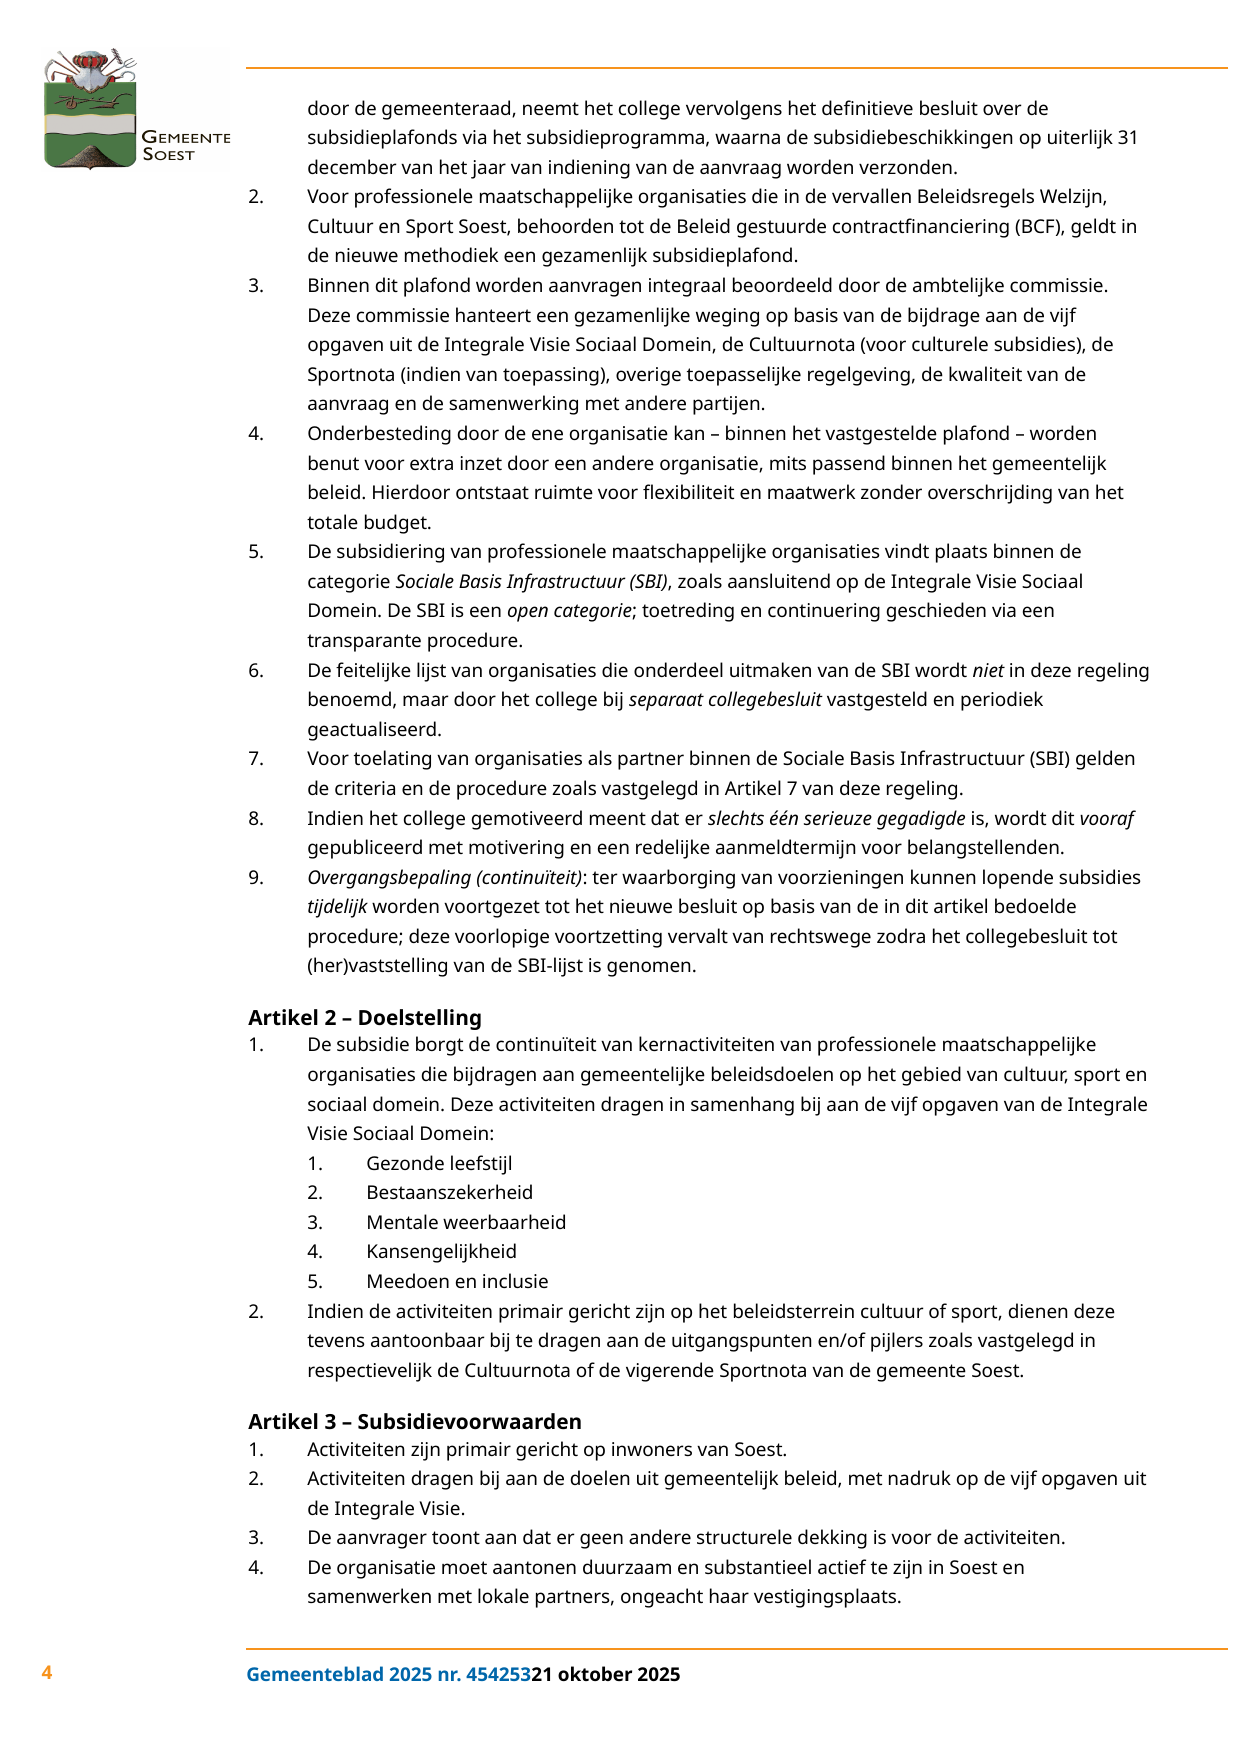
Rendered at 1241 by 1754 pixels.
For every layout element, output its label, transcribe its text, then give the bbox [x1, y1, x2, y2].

list Voor toelating van organisaties als partner binnen de Sociale Basis Infrastructuur (SBI) gelden de criteria en de procedure zoals vastgelegd in Artikel 7 van deze regeling. [248, 746, 1152, 801]
picture [41, 47, 231, 172]
list De organisatie moet aantonen duurzaam en substantieel actief te zijn in Soest en samenwerken met lokale partners, ongeacht haar vestigingsplaats. [248, 1554, 1152, 1609]
list Indien het college gemotiveerd meent dat er slechts één serieuze gegadigde is, wordt dit vooraf gepubliceerd met motivering en een redelijke aanmeldtermijn voor belangstellenden. [248, 805, 1152, 860]
list De subsidiering van professionele maatschappelijke organisaties vindt plaats binnen de categorie Sociale Basis Infrastructuur (SBI), zoals aansluitend op de Integrale Visie Sociaal Domein. De SBI is een open categorie; toetreding en continuering geschieden via een transparante procedure. [248, 538, 1152, 653]
list De aanvrager toont aan dat er geen andere structurele dekking is voor de activiteiten. [248, 1524, 1152, 1550]
list Kansengelijkheid [307, 1239, 1152, 1264]
list Activiteiten dragen bij aan de doelen uit gemeentelijk beleid, met nadruk op de vijf opgaven uit de Integrale Visie. [248, 1465, 1152, 1521]
text Artikel 3 – Subsidievoorwaarden [248, 1407, 1152, 1436]
list Bestaanszekerheid [307, 1179, 1152, 1205]
list Binnen dit plafond worden aanvragen integraal beoordeeld door de ambtelijke commissie. Deze commissie hanteert een gezamenlijke weging op basis van de bijdrage aan de vijf opgaven uit de Integrale Visie Sociaal Domein, de Cultuurnota (voor culturele subsidies), de Sportnota (indien van toepassing), overige toepasselijke regelgeving, de kwaliteit van de aanvraag en de samenwerking met andere partijen. [248, 272, 1152, 416]
list Gezonde leefstijl [307, 1150, 1152, 1176]
text Artikel 2 – Doelstelling [248, 1003, 1152, 1032]
list Mentale weerbaarheid [307, 1209, 1152, 1235]
list Onderbesteding door de ene organisatie kan – binnen het vastgestelde plafond – worden benut voor extra inzet door een andere organisatie, mits passend binnen het gemeentelijk beleid. Hierdoor ontstaat ruimte voor flexibiliteit en maatwerk zonder overschrijding van het totale budget. [248, 420, 1152, 535]
list Indien de activiteiten primair gericht zijn op het beleidsterrein cultuur of sport, dienen deze tevens aantoonbaar bij te dragen aan de uitgangspunten en/of pijlers zoals vastgelegd in respectievelijk de Cultuurnota of de vigerende Sportnota van de gemeente Soest. [248, 1298, 1152, 1383]
list door de gemeenteraad, neemt het college vervolgens het definitieve besluit over de subsidieplafonds via het subsidieprogramma, waarna de subsidiebeschikkingen op uiterlijk 31 december van het jaar van indiening van de aanvraag worden verzonden. [248, 95, 1152, 180]
list Activiteiten zijn primair gericht op inwoners van Soest. [248, 1436, 1152, 1462]
list De subsidie borgt de continuïteit van kernactiviteiten van professionele maatschappelijke organisaties die bijdragen aan gemeentelijke beleidsdoelen op het gebied van cultuur, sport en sociaal domein. Deze activiteiten dragen in samenhang bij aan de vijf opgaven van de Integrale Visie Sociaal Domein: [248, 1032, 1152, 1146]
list Meedoen en inclusie [307, 1268, 1152, 1294]
list Voor professionele maatschappelijke organisaties die in de vervallen Beleidsregels Welzijn, Cultuur en Sport Soest, behoorden tot de Beleid gestuurde contractfinanciering (BCF), geldt in de nieuwe methodiek een gezamenlijk subsidieplafond. [248, 183, 1152, 268]
list De feitelijke lijst van organisaties die onderdeel uitmaken van de SBI wordt niet in deze regeling benoemd, maar door het college bij separaat collegebesluit vastgesteld en periodiek geactualiseerd. [248, 657, 1152, 742]
list Overgangsbepaling (continuïteit): ter waarborging van voorzieningen kunnen lopende subsidies tijdelijk worden voortgezet tot het nieuwe besluit op basis van de in dit artikel bedoelde procedure; deze voorlopige voortzetting vervalt van rechtswege zodra het collegebesluit tot (her)vaststelling van de SBI-lijst is genomen. [248, 864, 1152, 978]
